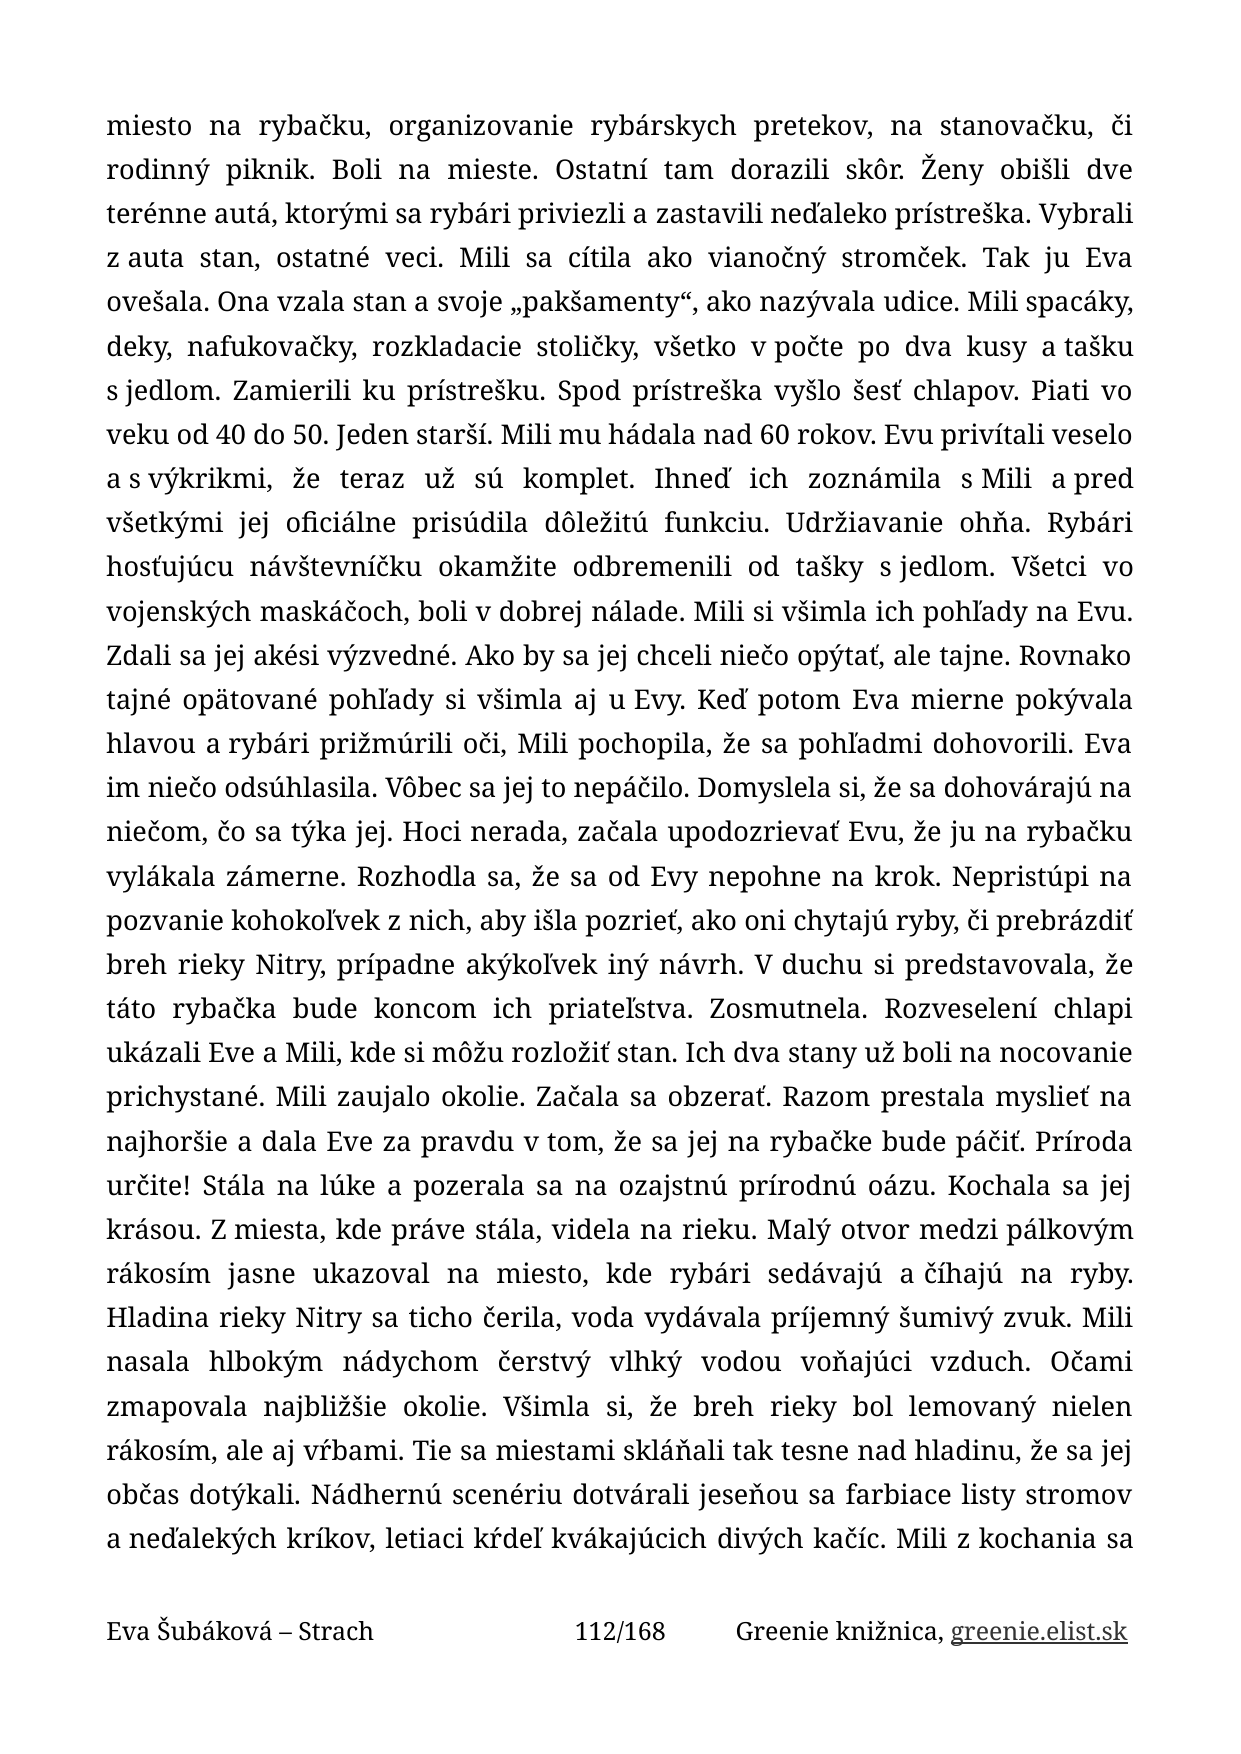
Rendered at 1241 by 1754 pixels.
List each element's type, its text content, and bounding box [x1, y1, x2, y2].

text miesto na rybačku, organizovanie rybárskych pretekov, na stanovačku, či rodinný piknik. Boli na mieste. Ostatní tam dorazili skôr. Ženy obišli dve terénne autá, ktorými sa rybári priviezli a zastavili neďaleko prístreška. Vybrali z auta stan, ostatné veci. Mili sa cítila ako vianočný stromček. Tak ju Eva ovešala. Ona vzala stan a svoje „pakšamenty“, ako nazývala udice. Mili spacáky, deky, nafukovačky, rozkladacie stoličky, všetko v počte po dva kusy a tašku s jedlom. Zamierili ku prístrešku. Spod prístreška vyšlo šesť chlapov. Piati vo veku od 40 do 50. Jeden starší. Mili mu hádala nad 60 rokov. Evu privítali veselo a s výkrikmi, že teraz už sú komplet. Ihneď ich zoznámila s Mili a pred všetkými jej oficiálne prisúdila dôležitú funkciu. Udržiavanie ohňa. Rybári hosťujúcu návštevníčku okamžite odbremenili od tašky s jedlom. Všetci vo vojenských maskáčoch, boli v dobrej nálade. Mili si všimla ich pohľady na Evu. Zdali sa jej akési výzvedné. Ako by sa jej chceli niečo opýtať, ale tajne. Rovnako tajné opätované pohľady si všimla aj u Evy. Keď potom Eva mierne pokývala hlavou a rybári prižmúrili oči, Mili pochopila, že sa pohľadmi dohovorili. Eva im niečo odsúhlasila. Vôbec sa jej to nepáčilo. Domyslela si, že sa dohovárajú na niečom, čo sa týka jej. Hoci nerada, začala upodozrievať Evu, že ju na rybačku vylákala zámerne. Rozhodla sa, že sa od Evy nepohne na krok. Nepristúpi na pozvanie kohokoľvek z nich, aby išla pozrieť, ako oni chytajú ryby, či prebrázdiť breh rieky Nitry, prípadne akýkoľvek iný návrh. V duchu si predstavovala, že táto rybačka bude koncom ich priateľstva. Zosmutnela. Rozveselení chlapi ukázali Eve a Mili, kde si môžu rozložiť stan. Ich dva stany už boli na nocovanie prichystané. Mili zaujalo okolie. Začala sa obzerať. Razom prestala myslieť na najhoršie a dala Eve za pravdu v tom, že sa jej na rybačke bude páčiť. Príroda určite! Stála na lúke a pozerala sa na ozajstnú prírodnú oázu. Kochala sa jej krásou. Z miesta, kde práve stála, videla na rieku. Malý otvor medzi pálkovým rákosím jasne ukazoval na miesto, kde rybári sedávajú a číhajú na ryby. Hladina rieky Nitry sa ticho čerila, voda vydávala príjemný šumivý zvuk. Mili nasala hlbokým nádychom čerstvý vlhký vodou voňajúci vzduch. Očami zmapovala najbližšie okolie. Všimla si, že breh rieky bol lemovaný nielen rákosím, ale aj vŕbami. Tie sa miestami skláňali tak tesne nad hladinu, že sa jej občas dotýkali. Nádhernú scenériu dotvárali jeseňou sa farbiace listy stromov a neďalekých kríkov, letiaci kŕdeľ kvákajúcich divých kačíc. Mili z kochania sa [106, 106, 1134, 1556]
